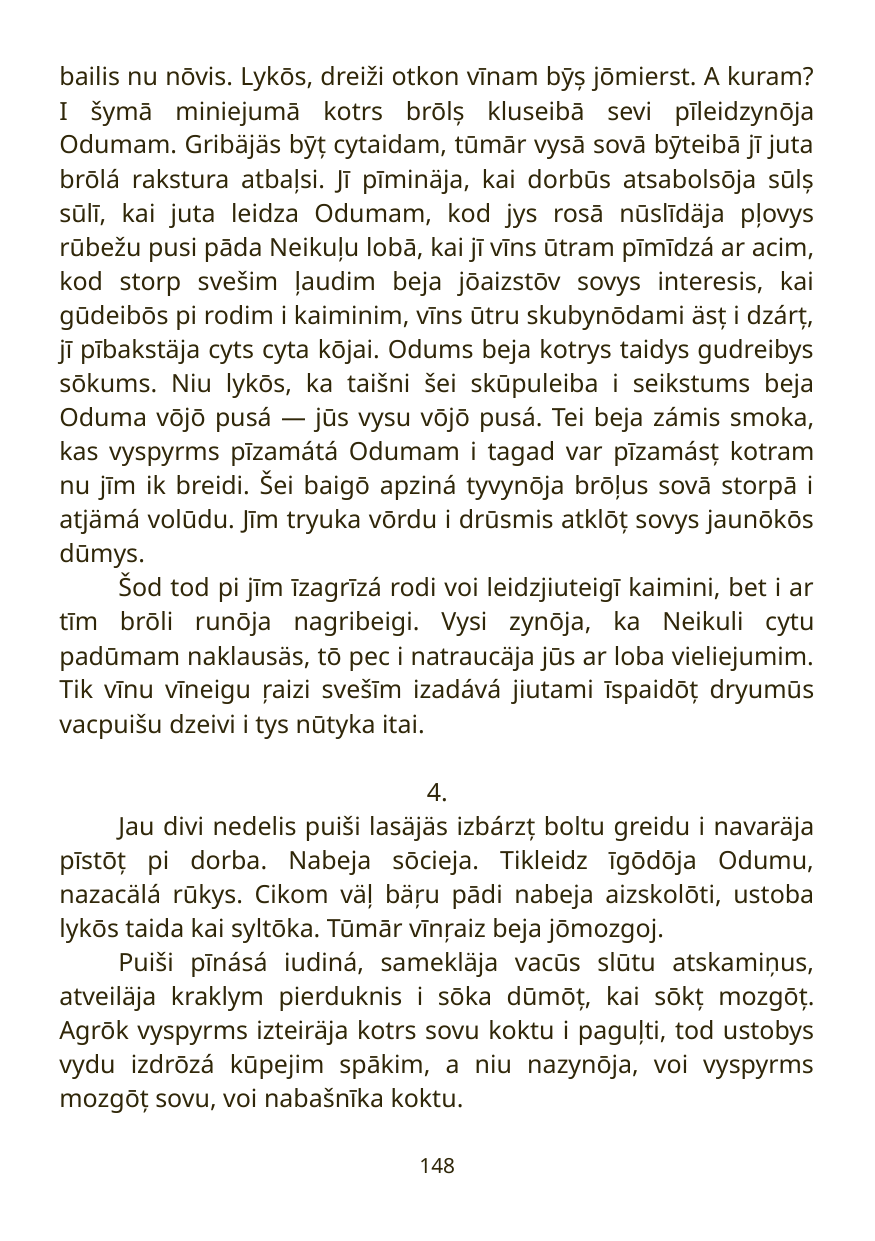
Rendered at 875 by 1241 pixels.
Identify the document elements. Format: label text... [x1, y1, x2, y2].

text Puiši pīnásá iudiná, samekläja vacūs slūtu atskamiņus, atveiläja kraklym pierduknis i sōka dūmōț, kai sōkț mozgōț. Agrōk vyspyrms izteiräja kotrs sovu koktu i paguļti, tod ustobys vydu izdrōzá kūpejim spākim, a niu nazynōja, voi vyspyrms mozgōț sovu, voi nabašnīka koktu. [59, 945, 815, 1115]
text 4. [59, 774, 815, 808]
text bailis nu nōvis. Lykōs, dreiži otkon vīnam bȳș jōmierst. A kuram? I šymā miniejumā kotrs brōlș kluseibā sevi pīleidzynōja Odumam. Gribäjäs bȳț cytaidam, tūmār vysā sovā bȳteibā jī juta brōlá rakstura atbaļsi. Jī pīminäja, kai dorbūs atsabolsōja sūlș sūlī, kai juta leidza Odumam, kod jys rosā nūslīdäja pļovys rūbežu pusi pāda Neikuļu lobā, kai jī vīns ūtram pīmīdzá ar acim, kod storp svešim ļaudim beja jōaizstōv sovys interesis, kai gūdeibōs pi rodim i kaiminim, vīns ūtru skubynōdami äsț i dzárț, jī pībakstäja cyts cyta kōjai. Odums beja kotrys taidys gudreibys sōkums. Niu lykōs, ka taišni šei skūpuleiba i seikstums beja Oduma vōjō pusá — jūs vysu vōjō pusá. Tei beja zámis smoka, kas vyspyrms pīzamátá Odumam i tagad var pīzamásț kotram nu jīm ik breidi. Šei baigō apziná tyvynōja brōļus sovā storpā i atjämá volūdu. Jīm tryuka vōrdu i drūsmis atklōț sovys jaunōkōs dūmys. [59, 59, 815, 570]
text Šod tod pi jīm īzagrīzá rodi voi leidzjiuteigī kaimini, bet i ar tīm brōli runōja nagribeigi. Vysi zynōja, ka Neikuli cytu padūmam naklausäs, tō pec i natraucäja jūs ar loba vieliejumim. Tik vīnu vīneigu ŗaizi svešīm izadává jiutami īspaidōț dryumūs vacpuišu dzeivi i tys nūtyka itai. [59, 570, 815, 740]
text Jau divi nedelis puiši lasäjäs izbárzț boltu greidu i navaräja pīstōț pi dorba. Nabeja sōcieja. Tikleidz īgōdōja Odumu, nazacälá rūkys. Cikom väļ bäŗu pādi nabeja aizskolōti, ustoba lykōs taida kai syltōka. Tūmār vīnŗaiz beja jōmozgoj. [59, 808, 815, 945]
